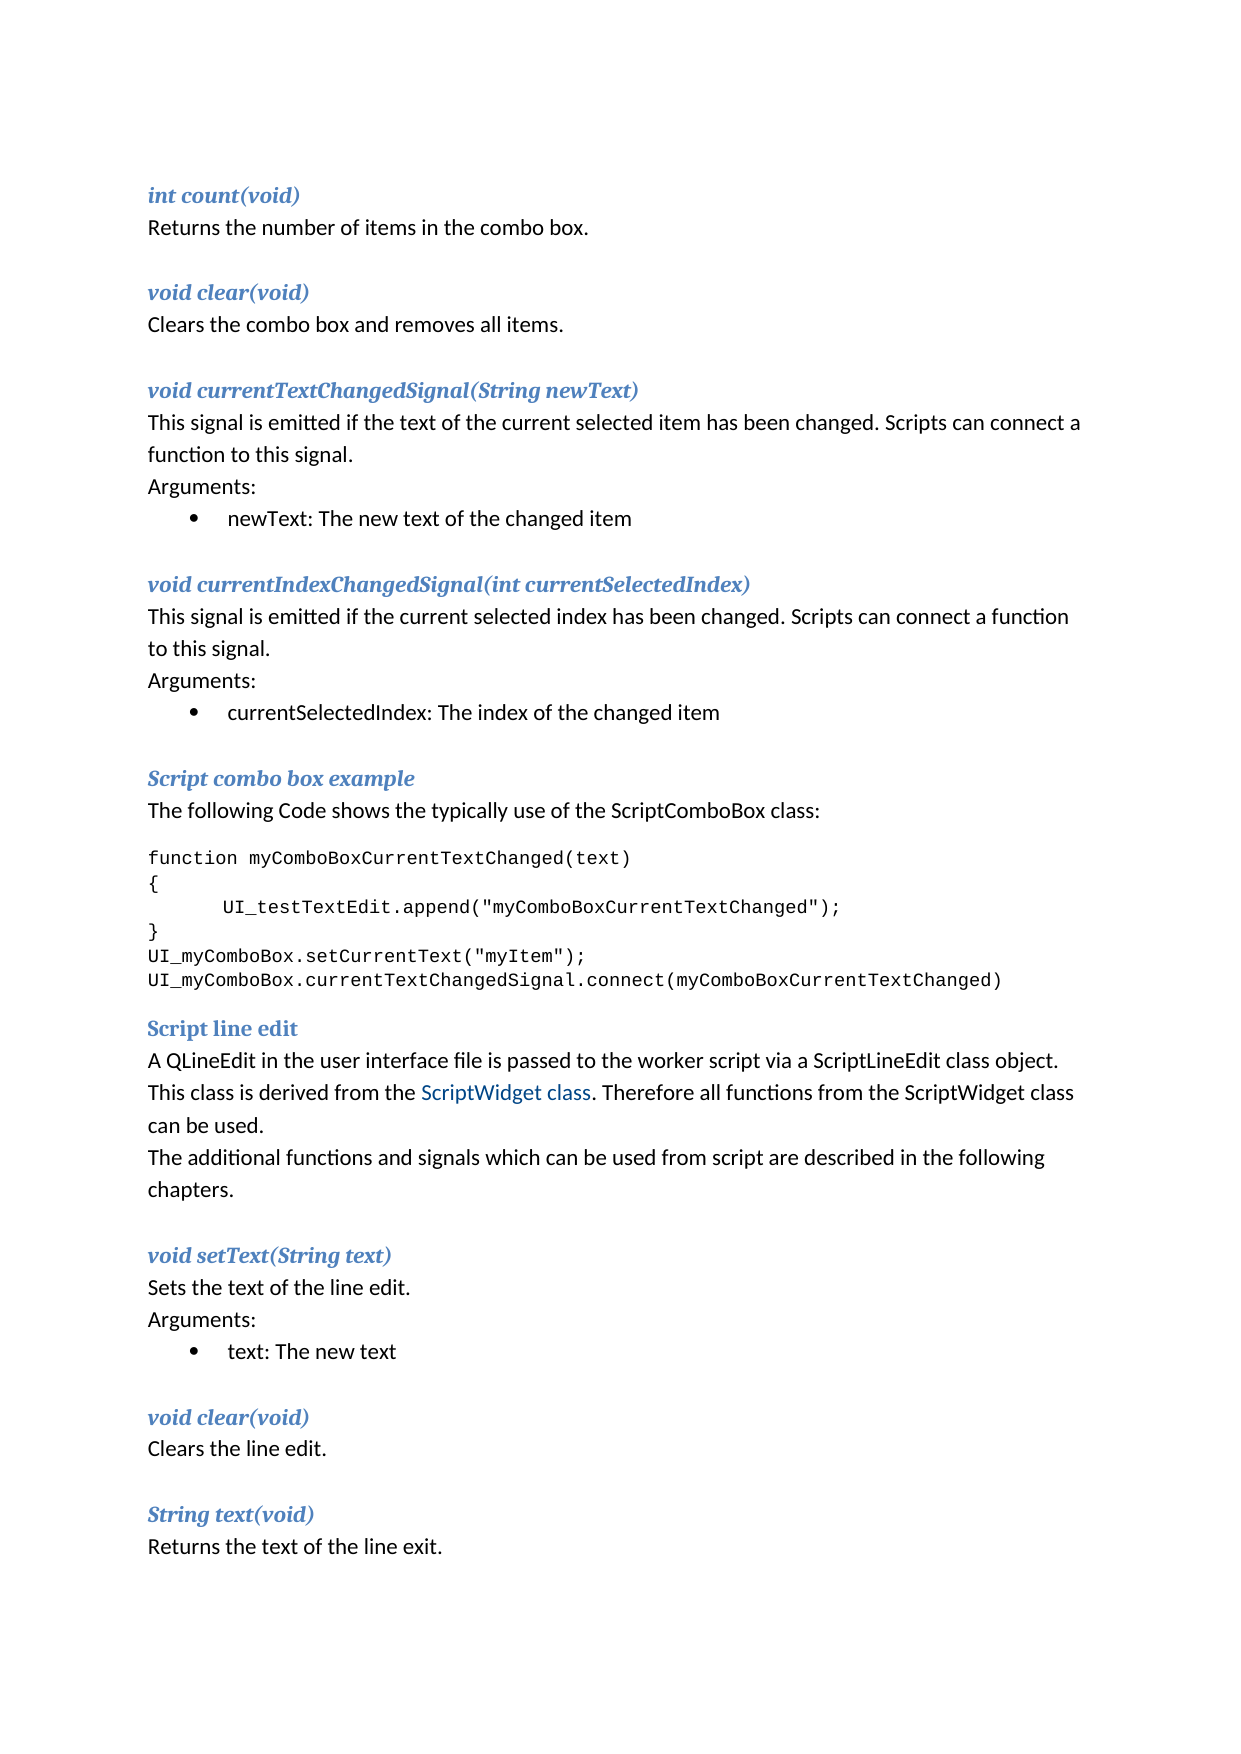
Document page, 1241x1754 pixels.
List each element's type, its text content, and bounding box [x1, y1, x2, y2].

subtitle int count(void) [148, 183, 1093, 209]
subtitle void clear(void) [148, 280, 1093, 307]
list newText: The new text of the changed item [190, 504, 1093, 532]
text This class is derived from the ScriptWidget class. Therefore all functions from the ScriptWidget class can be used. [148, 1078, 1093, 1139]
text This signal is emitted if the text of the current selected item has been changed. Scripts can connect a function to this signal. [148, 408, 1093, 468]
subtitle Script combo box example [148, 766, 1093, 792]
text Clears the line edit. [148, 1434, 1093, 1462]
text Returns the text of the line exit. [148, 1532, 1093, 1560]
text UI_myComboBox.setCurrentText("myItem"); [148, 947, 1093, 968]
text Sets the text of the line edit. [148, 1273, 1093, 1301]
text The additional functions and signals which can be used from script are described in the following chapters. [148, 1143, 1093, 1203]
text UI_myComboBox.currentTextChangedSignal.connect(myComboBoxCurrentTextChanged) [148, 971, 1093, 992]
subtitle String text(void) [148, 1502, 1093, 1528]
text { [148, 873, 1093, 895]
text function myComboBoxCurrentTextChanged(text) [148, 849, 1093, 870]
text This signal is emitted if the current selected index has been changed. Scripts can connect a function to this signal. [148, 602, 1093, 662]
subtitle Script line edit [148, 1016, 1093, 1042]
text Arguments: [148, 1305, 1093, 1333]
text Arguments: [148, 666, 1093, 694]
subtitle void clear(void) [148, 1404, 1093, 1431]
text UI_testTextEdit.append("myComboBoxCurrentTextChanged"); [148, 898, 1093, 919]
subtitle void setText(String text) [148, 1242, 1093, 1269]
list text: The new text [190, 1337, 1093, 1365]
list currentSelectedIndex: The index of the changed item [190, 698, 1093, 727]
subtitle void currentTextChangedSignal(String newText) [148, 378, 1093, 404]
subtitle void currentIndexChangedSignal(int currentSelectedIndex) [148, 572, 1093, 598]
text The following Code shows the typically use of the ScriptComboBox class: [148, 796, 1093, 824]
text A QLineEdit in the user interface file is passed to the worker script via a ScriptLineEdit class object. [148, 1046, 1093, 1074]
text Returns the number of items in the combo box. [148, 213, 1093, 241]
text Clears the combo box and removes all items. [148, 310, 1093, 338]
text Arguments: [148, 472, 1093, 500]
text } [148, 922, 1093, 943]
